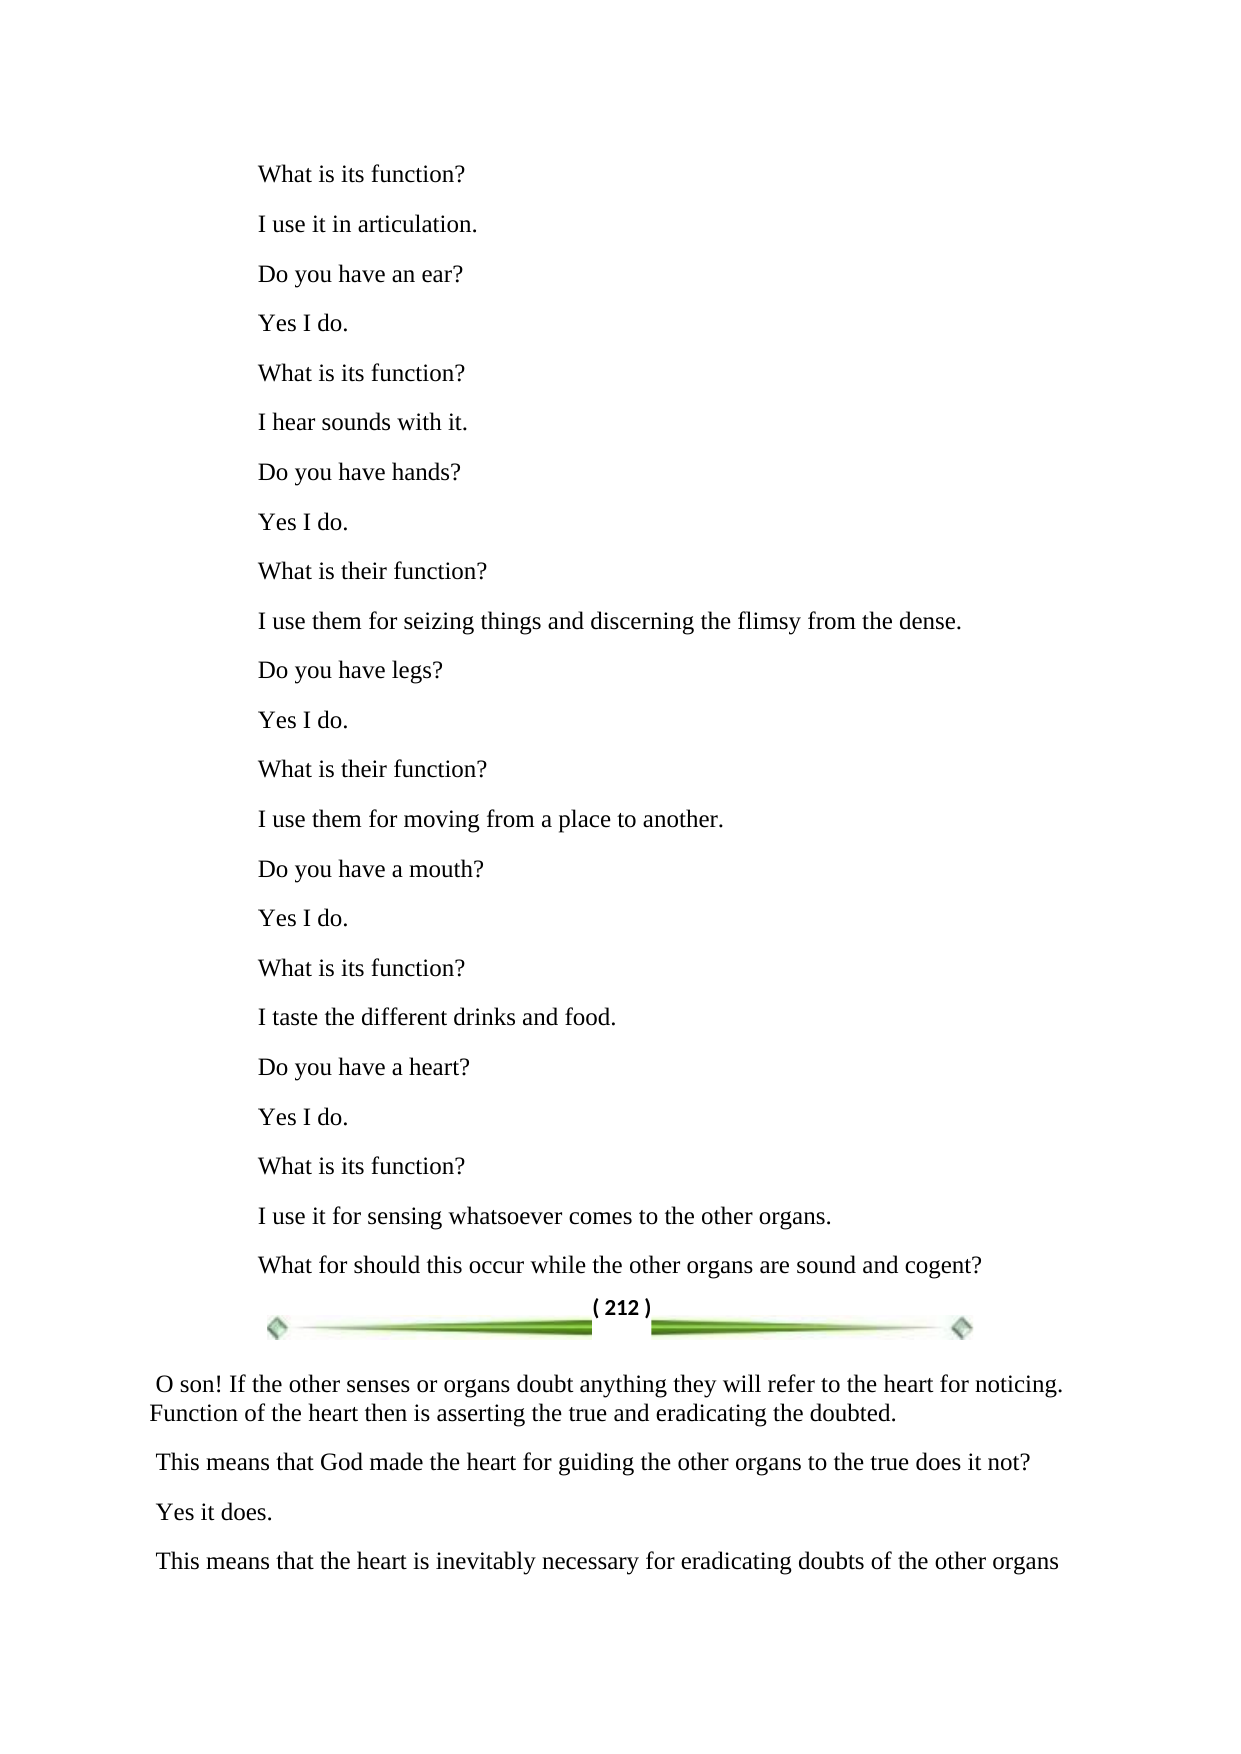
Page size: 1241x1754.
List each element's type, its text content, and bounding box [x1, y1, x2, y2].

table_header ( 212 ) ­ O son! If the other senses or organs doubt anything they will refer to the heart for noticing. Function of the heart then is asserting the true and eradicating the doubted. ­ This means that God made the heart for guiding the other organs to the true does it not? ­ Yes it does. ­ This means that the heart is inevitably necessary for eradicating doubts of the other organs [148, 1291, 1093, 1577]
table_header ­ What is its function? ­ I use it in articulation. ­ Do you have an ear? ­ Yes I do. ­ What is its function? ­ I hear sounds with it. ­ Do you have hands? ­ Yes I do. ­ What is their function? ­ I use them for seizing things and discerning the flimsy from the dense. ­ Do you have legs? ­ Yes I do. ­ What is their function? ­ I use them for moving from a place to another. ­ Do you have a mouth? ­ Yes I do. ­ What is its function? ­ I taste the different drinks and food. ­ Do you have a heart? ­ Yes I do. ­ What is its function? ­ I use it for sensing whatsoever comes to the other organs. ­ What for should this occur while the other organs are sound and cogent? [250, 148, 990, 1291]
